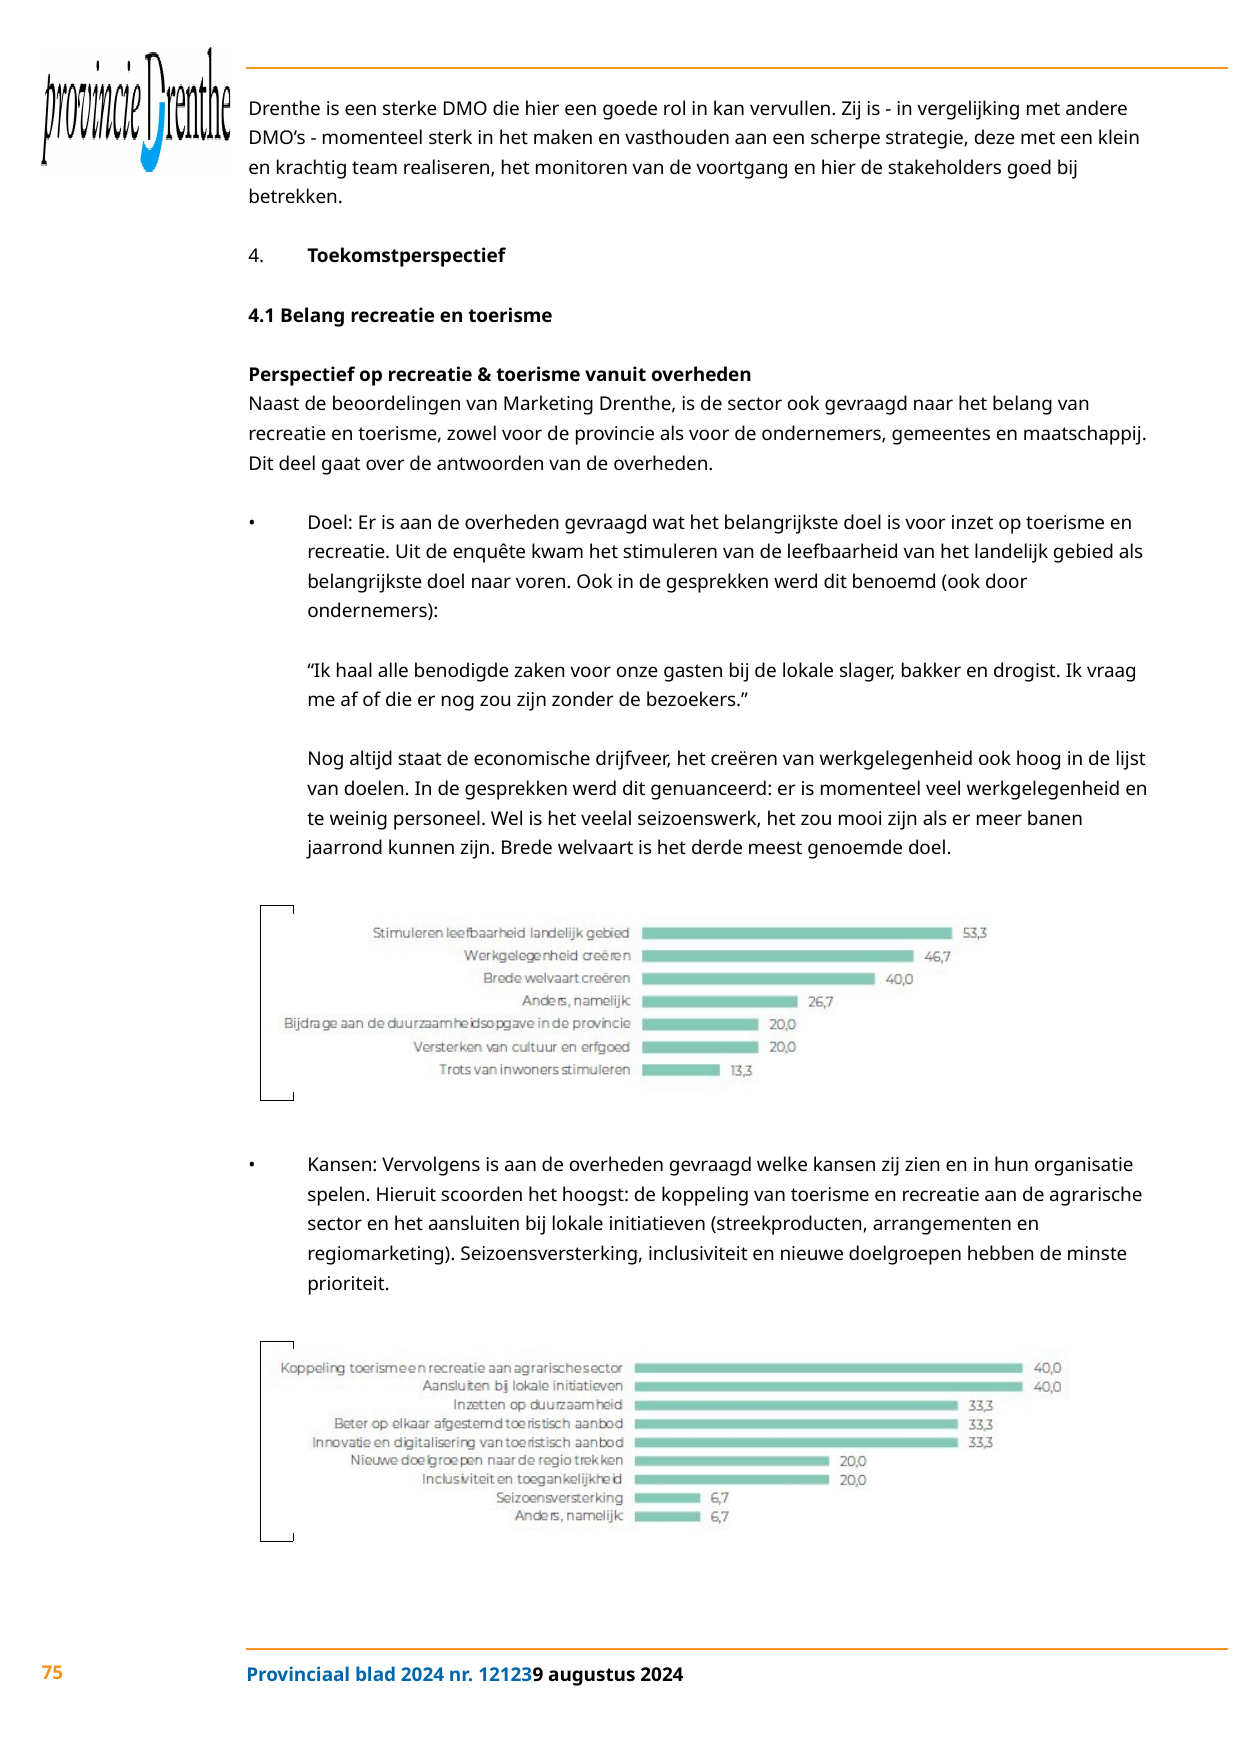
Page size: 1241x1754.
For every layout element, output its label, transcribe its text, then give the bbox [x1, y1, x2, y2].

picture [268, 914, 1003, 1092]
list “Ik haal alle benodigde zaken voor onze gasten bij de lokale slager, bakker en drogist. Ik vraag me af of die er nog zou zijn zonder de bezoekers.” [248, 657, 1152, 712]
list Kansen: Vervolgens is aan de overheden gevraagd welke kansen zij zien en in hun organisatie spelen. Hieruit scoorden het hoogst: de koppeling van toerisme en recreatie aan de agrarische sector en het aansluiten bij lokale initiatieven (streekproducten, arrangementen en regiomarketing). Seizoensversterking, inclusiviteit en nieuwe doelgroepen hebben de minste prioriteit. [248, 1151, 1152, 1296]
list Doel: Er is aan de overheden gevraagd wat het belangrijkste doel is voor inzet op toerisme en recreatie. Uit de enquête kwam het stimuleren van de leefbaarheid van het landelijk gebied als belangrijkste doel naar voren. Ook in de gesprekken werd dit benoemd (ook door ondernemers): [248, 509, 1152, 623]
text 4.1 Belang recreatie en toerisme [248, 302, 1152, 328]
list Nog altijd staat de economische drijfveer, het creëren van werkgelegenheid ook hoog in de lijst van doelen. In de gesprekken werd dit genuanceerd: er is momenteel veel werkgelegenheid en te weinig personeel. Wel is het veelal seizoenswerk, het zou mooi zijn als er meer banen jaarrond kunnen zijn. Brede welvaart is het derde meest genoemde doel. [248, 746, 1152, 860]
picture [41, 47, 231, 172]
text Drenthe is een sterke DMO die hier een goede rol in kan vervullen. Zij is - in vergelijking met andere DMO’s - momenteel sterk in het maken en vasthouden aan een scherpe strategie, deze met een klein en krachtig team realiseren, het monitoren van de voortgang en hier de stakeholders goed bij betrekken. [248, 95, 1152, 209]
text Perspectief op recreatie & toerisme vanuit overheden [248, 361, 1152, 387]
list Toekomstperspectief [248, 243, 1152, 268]
text Naast de beoordelingen van Marketing Drenthe, is de sector ook gevraagd naar het belang van recreatie en toerisme, zowel voor de provincie als voor de ondernemers, gemeentes en maatschappij. Dit deel gaat over de antwoorden van de overheden. [248, 391, 1152, 476]
picture [268, 1349, 1071, 1533]
